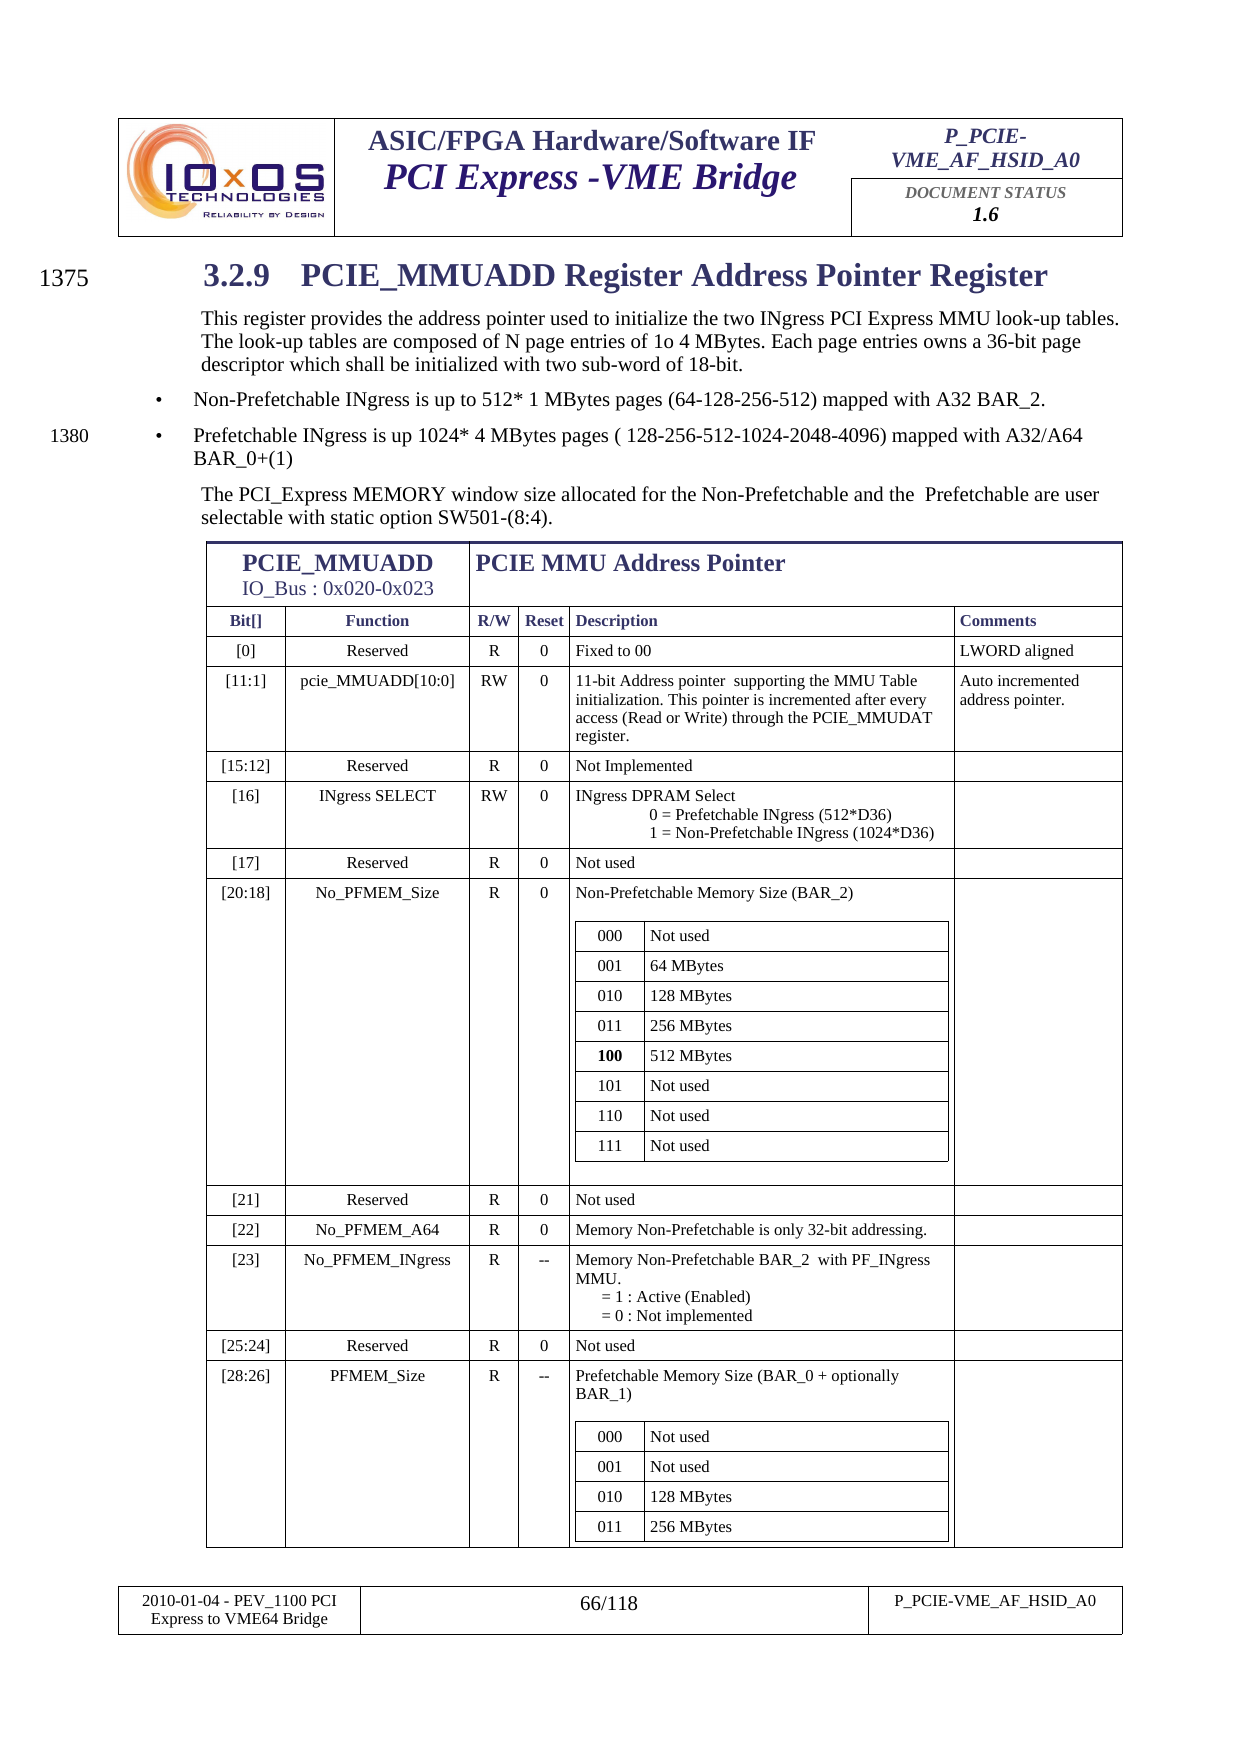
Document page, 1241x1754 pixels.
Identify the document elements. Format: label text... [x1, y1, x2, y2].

table_cell Prefetchable Memory Size (BAR_0 + optionally BAR_1) [570, 1361, 954, 1547]
picture [125, 123, 326, 222]
table_cell [25:24] [207, 1331, 285, 1360]
table_cell [955, 1216, 1122, 1245]
table_cell Reserved [286, 849, 469, 878]
table_cell [955, 879, 1122, 1185]
table_cell [955, 1186, 1122, 1215]
table_cell pcie_MMUADD[10:0] [286, 667, 469, 751]
table_cell 0 [519, 1186, 569, 1215]
table_cell [15:12] [207, 752, 285, 781]
table_cell [955, 752, 1122, 781]
table_cell 11-bit Address pointer supporting the MMU Table initialization. This pointer is incremented after every access (Read or Write) through the PCIE_MMUDAT register. [570, 667, 954, 751]
table_cell R [470, 1361, 518, 1547]
table_cell [11:1] [207, 667, 285, 751]
table_cell Reserved [286, 752, 469, 781]
table_cell 111 [576, 1132, 644, 1161]
table_cell 0 [519, 667, 569, 751]
table_cell Reserved [286, 1186, 469, 1215]
table_cell Bit[] [207, 607, 285, 636]
table_cell Comments [955, 607, 1122, 636]
text This register provides the address pointer used to initialize the two INgress PCI Express MMU look-up tables. The look-up tables are composed of N page entries of 1o 4 MBytes. Each page entries owns a 36-bit page descriptor which shall be initialized with two sub-word of 18-bit. [201, 306, 1122, 376]
table_cell R [470, 1331, 518, 1360]
table_cell R [470, 637, 518, 666]
table_header PCIE_MMUADD IO_Bus : 0x020-0x023 [207, 544, 469, 606]
table_cell R [470, 752, 518, 781]
table_cell Not used [570, 1331, 954, 1360]
table_cell 010 [576, 982, 644, 1011]
table_cell 0 [519, 782, 569, 848]
table_cell R [470, 1216, 518, 1245]
table_cell [955, 1331, 1122, 1360]
table_header 000 [576, 922, 644, 951]
table_cell 256 MBytes [645, 1012, 948, 1041]
table_cell INgress DPRAM Select 0 = Prefetchable INgress (512*D36) 1 = Non-Prefetchable INgress (1024*D36) [570, 782, 954, 848]
table_cell 0 [519, 752, 569, 781]
table_cell INgress SELECT [286, 782, 469, 848]
subtitle PCIE_MMUADD Register Address Pointer Register [195, 257, 1122, 294]
table_cell 256 MBytes [645, 1512, 948, 1541]
table_cell [955, 849, 1122, 878]
table_cell 011 [576, 1512, 644, 1541]
table_cell RW [470, 667, 518, 751]
table_cell RW [470, 782, 518, 848]
table_header Not used [645, 922, 948, 951]
table_cell [955, 1246, 1122, 1330]
table_cell 010 [576, 1482, 644, 1511]
table_cell Reserved [286, 637, 469, 666]
table_cell [20:18] [207, 879, 285, 1185]
table_cell Not used [645, 1452, 948, 1481]
table_cell 0 [519, 1216, 569, 1245]
table_cell 100 [576, 1042, 644, 1071]
table_cell Function [286, 607, 469, 636]
table_cell [22] [207, 1216, 285, 1245]
table_cell 001 [576, 1452, 644, 1481]
table_cell 64 MBytes [645, 952, 948, 981]
table_cell -- [519, 1246, 569, 1330]
table_cell R [470, 1246, 518, 1330]
table_header PCIE MMU Address Pointer [470, 544, 1122, 606]
table_cell Description [570, 607, 954, 636]
table_cell Non-Prefetchable Memory Size (BAR_2) [570, 879, 954, 1185]
table_cell [955, 1361, 1122, 1547]
table_cell Not used [570, 849, 954, 878]
table_cell Not Implemented [570, 752, 954, 781]
table_cell Fixed to 00 [570, 637, 954, 666]
table_cell Not used [645, 1102, 948, 1131]
table_cell 0 [519, 879, 569, 1185]
table_cell [16] [207, 782, 285, 848]
table_cell [21] [207, 1186, 285, 1215]
table_cell 512 MBytes [645, 1042, 948, 1071]
table_header Not used [645, 1422, 948, 1451]
table_cell Memory Non-Prefetchable is only 32-bit addressing. [570, 1216, 954, 1245]
table_cell -- [519, 1361, 569, 1547]
table_cell R [470, 1186, 518, 1215]
table_cell Not used [645, 1072, 948, 1101]
table_cell [955, 782, 1122, 848]
table_cell 101 [576, 1072, 644, 1101]
table_cell Memory Non-Prefetchable BAR_2 with PF_INgress MMU. = 1 : Active (Enabled) = 0 : Not implemented [570, 1246, 954, 1330]
table_cell R [470, 849, 518, 878]
table_cell [28:26] [207, 1361, 285, 1547]
table_cell Not used [645, 1132, 948, 1161]
table_cell 011 [576, 1012, 644, 1041]
list Prefetchable INgress is up 1024* 4 MBytes pages ( 128-256-512-1024-2048-4096) mapped with A32/A64 BAR_0+(1) [156, 424, 1122, 470]
table_cell 128 MBytes [645, 1482, 948, 1511]
table_cell 0 [519, 849, 569, 878]
table_cell Auto incremented address pointer. [955, 667, 1122, 751]
table_cell Reset [519, 607, 569, 636]
table_cell 110 [576, 1102, 644, 1131]
table_cell 0 [519, 1331, 569, 1360]
table_cell No_PFMEM_A64 [286, 1216, 469, 1245]
table_cell [23] [207, 1246, 285, 1330]
table_cell No_PFMEM_Size [286, 879, 469, 1185]
table_cell [0] [207, 637, 285, 666]
text The PCI_Express MEMORY window size allocated for the Non-Prefetchable and the Prefetchable are user selectable with static option SW501-(8:4). [201, 483, 1122, 529]
table_cell 001 [576, 952, 644, 981]
table_cell R [470, 879, 518, 1185]
table_header 000 [576, 1422, 644, 1451]
table_cell R/W [470, 607, 518, 636]
list Non-Prefetchable INgress is up to 512* 1 MBytes pages (64-128-256-512) mapped with A32 BAR_2. [156, 388, 1122, 411]
table_cell Not used [570, 1186, 954, 1215]
table_cell LWORD aligned [955, 637, 1122, 666]
table_cell Reserved [286, 1331, 469, 1360]
table_cell [17] [207, 849, 285, 878]
table_cell PFMEM_Size [286, 1361, 469, 1547]
table_cell 128 MBytes [645, 982, 948, 1011]
table_cell No_PFMEM_INgress [286, 1246, 469, 1330]
table_cell 0 [519, 637, 569, 666]
